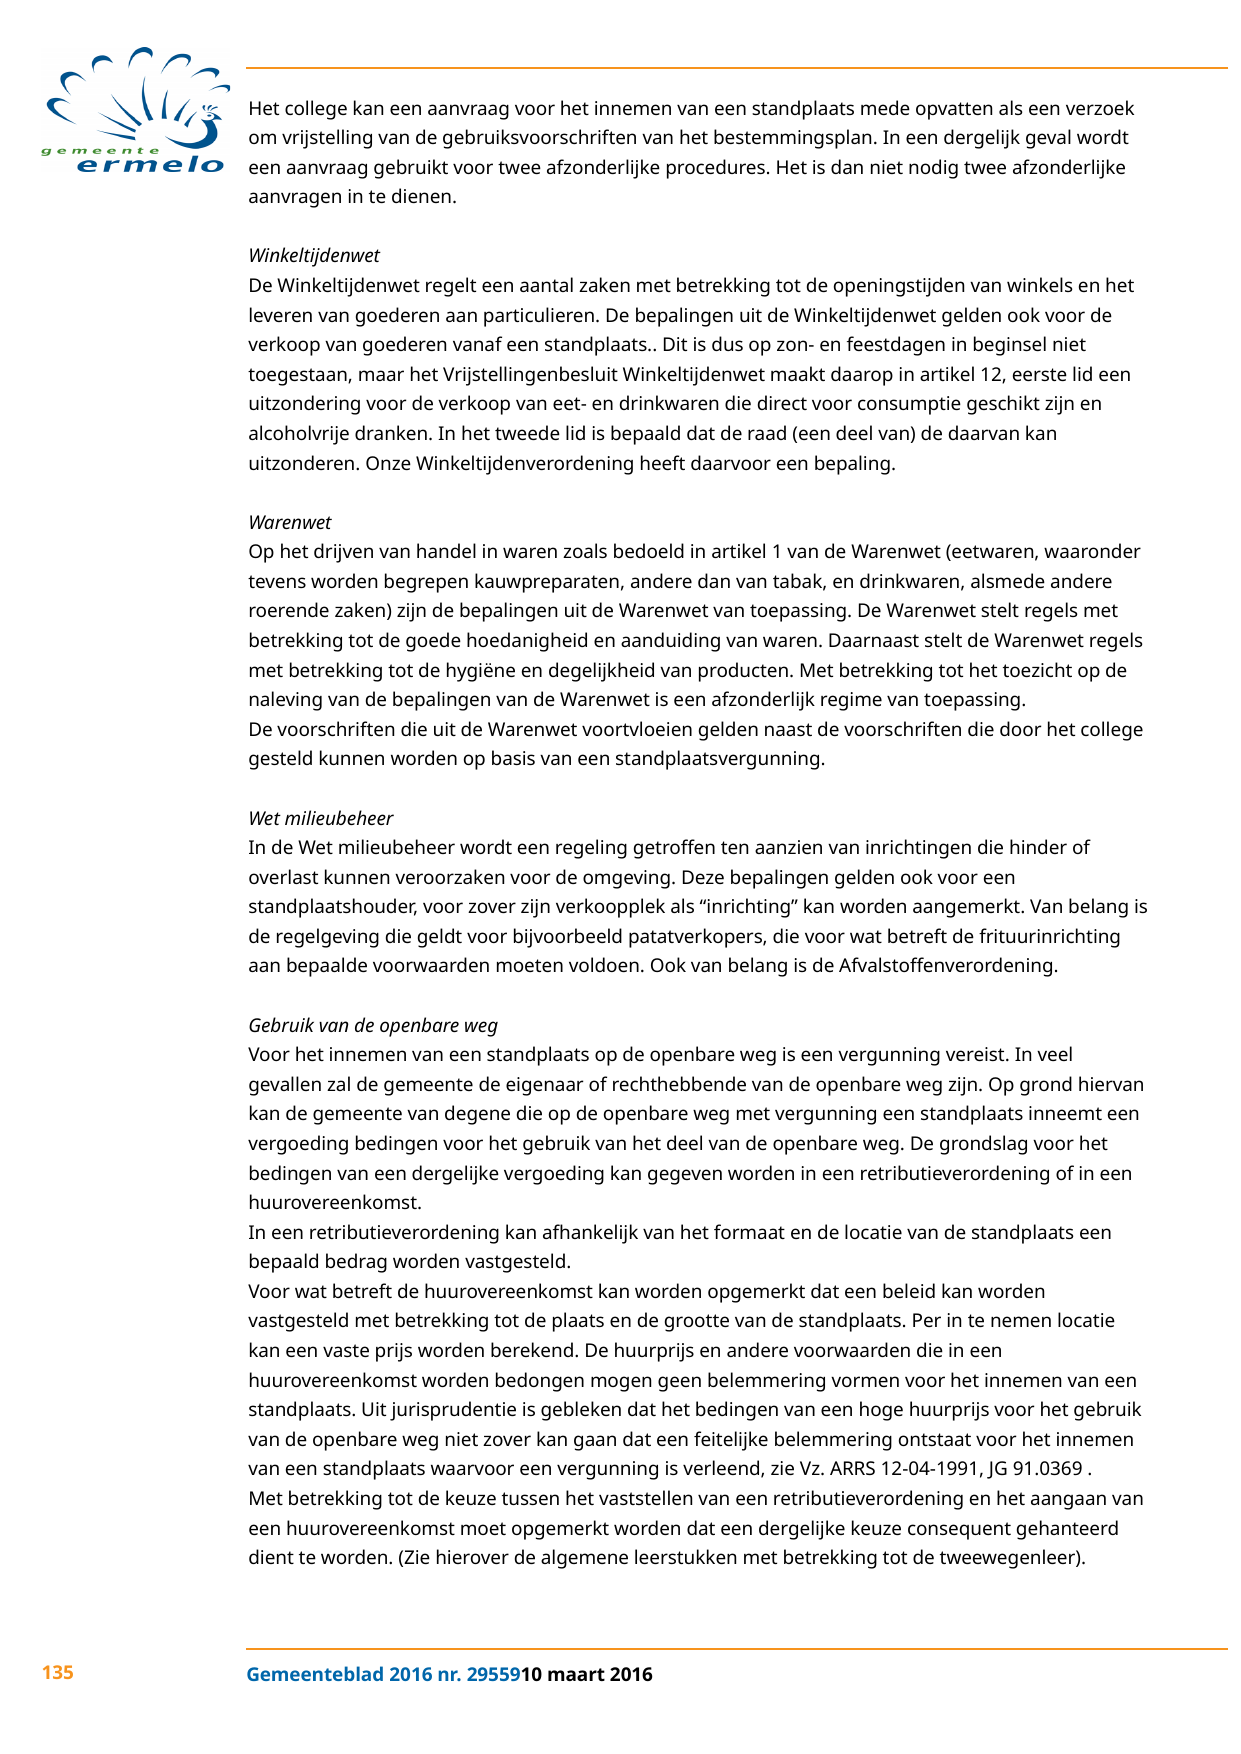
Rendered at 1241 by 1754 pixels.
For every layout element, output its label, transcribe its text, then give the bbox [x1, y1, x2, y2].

text Warenwet [248, 509, 1152, 535]
text Het college kan een aanvraag voor het innemen van een standplaats mede opvatten als een verzoek om vrijstelling van de gebruiksvoorschriften van het bestemmingsplan. In een dergelijk geval wordt een aanvraag gebruikt voor twee afzonderlijke procedures. Het is dan niet nodig twee afzonderlijke aanvragen in te dienen. [248, 95, 1152, 209]
text De Winkeltijdenwet regelt een aantal zaken met betrekking tot de openingstijden van winkels en het leveren van goederen aan particulieren. De bepalingen uit de Winkeltijdenwet gelden ook voor de verkoop van goederen vanaf een standplaats.. Dit is dus op zon- en feestdagen in beginsel niet toegestaan, maar het Vrijstellingenbesluit Winkeltijdenwet maakt daarop in artikel 12, eerste lid een uitzondering voor de verkoop van eet- en drinkwaren die direct voor consumptie geschikt zijn en alcoholvrije dranken. In het tweede lid is bepaald dat de raad (een deel van) de daarvan kan uitzonderen. Onze Winkeltijdenverordening heeft daarvoor een bepaling. [248, 272, 1152, 476]
text Voor het innemen van een standplaats op de openbare weg is een vergunning vereist. In veel gevallen zal de gemeente de eigenaar of rechthebbende van de openbare weg zijn. Op grond hiervan kan de gemeente van degene die op de openbare weg met vergunning een standplaats inneemt een vergoeding bedingen voor het gebruik van het deel van de openbare weg. De grondslag voor het bedingen van een dergelijke vergoeding kan gegeven worden in een retributieverordening of in een huurovereenkomst. [248, 1041, 1152, 1215]
text Wet milieubeheer [248, 805, 1152, 831]
text De voorschriften die uit de Warenwet voortvloeien gelden naast de voorschriften die door het college gesteld kunnen worden op basis van een standplaatsvergunning. [248, 716, 1152, 771]
text Op het drijven van handel in waren zoals bedoeld in artikel 1 van de Warenwet (eetwaren, waaronder tevens worden begrepen kauwpreparaten, andere dan van tabak, en drinkwaren, alsmede andere roerende zaken) zijn de bepalingen uit de Warenwet van toepassing. De Warenwet stelt regels met betrekking tot de goede hoedanigheid en aanduiding van waren. Daarnaast stelt de Warenwet regels met betrekking tot de hygiëne en degelijkheid van producten. Met betrekking tot het toezicht op de naleving van de bepalingen van de Warenwet is een afzonderlijk regime van toepassing. [248, 538, 1152, 712]
text In een retributieverordening kan afhankelijk van het formaat en de locatie van de standplaats een bepaald bedrag worden vastgesteld. [248, 1219, 1152, 1274]
text Voor wat betreft de huurovereenkomst kan worden opgemerkt dat een beleid kan worden vastgesteld met betrekking tot de plaats en de grootte van de standplaats. Per in te nemen locatie kan een vaste prijs worden berekend. De huurprijs en andere voorwaarden die in een huurovereenkomst worden bedongen mogen geen belemmering vormen voor het innemen van een standplaats. Uit jurisprudentie is gebleken dat het bedingen van een hoge huurprijs voor het gebruik van de openbare weg niet zover kan gaan dat een feitelijke belemmering ontstaat voor het innemen van een standplaats waarvoor een vergunning is verleend, zie Vz. ARRS 12-04-1991, JG 91.0369 . [248, 1278, 1152, 1481]
picture [41, 47, 231, 172]
text Gebruik van de openbare weg [248, 1012, 1152, 1038]
text In de Wet milieubeheer wordt een regeling getroffen ten aanzien van inrichtingen die hinder of overlast kunnen veroorzaken voor de omgeving. Deze bepalingen gelden ook voor een standplaatshouder, voor zover zijn verkoopplek als “inrichting” kan worden aangemerkt. Van belang is de regelgeving die geldt voor bijvoorbeeld patatverkopers, die voor wat betreft de frituurinrichting aan bepaalde voorwaarden moeten voldoen. Ook van belang is de Afvalstoffenverordening. [248, 834, 1152, 978]
text Met betrekking tot de keuze tussen het vaststellen van een retributieverordening en het aangaan van een huurovereenkomst moet opgemerkt worden dat een dergelijke keuze consequent gehanteerd dient te worden. (Zie hierover de algemene leerstukken met betrekking tot de tweewegenleer). [248, 1485, 1152, 1570]
text Winkeltijdenwet [248, 243, 1152, 268]
